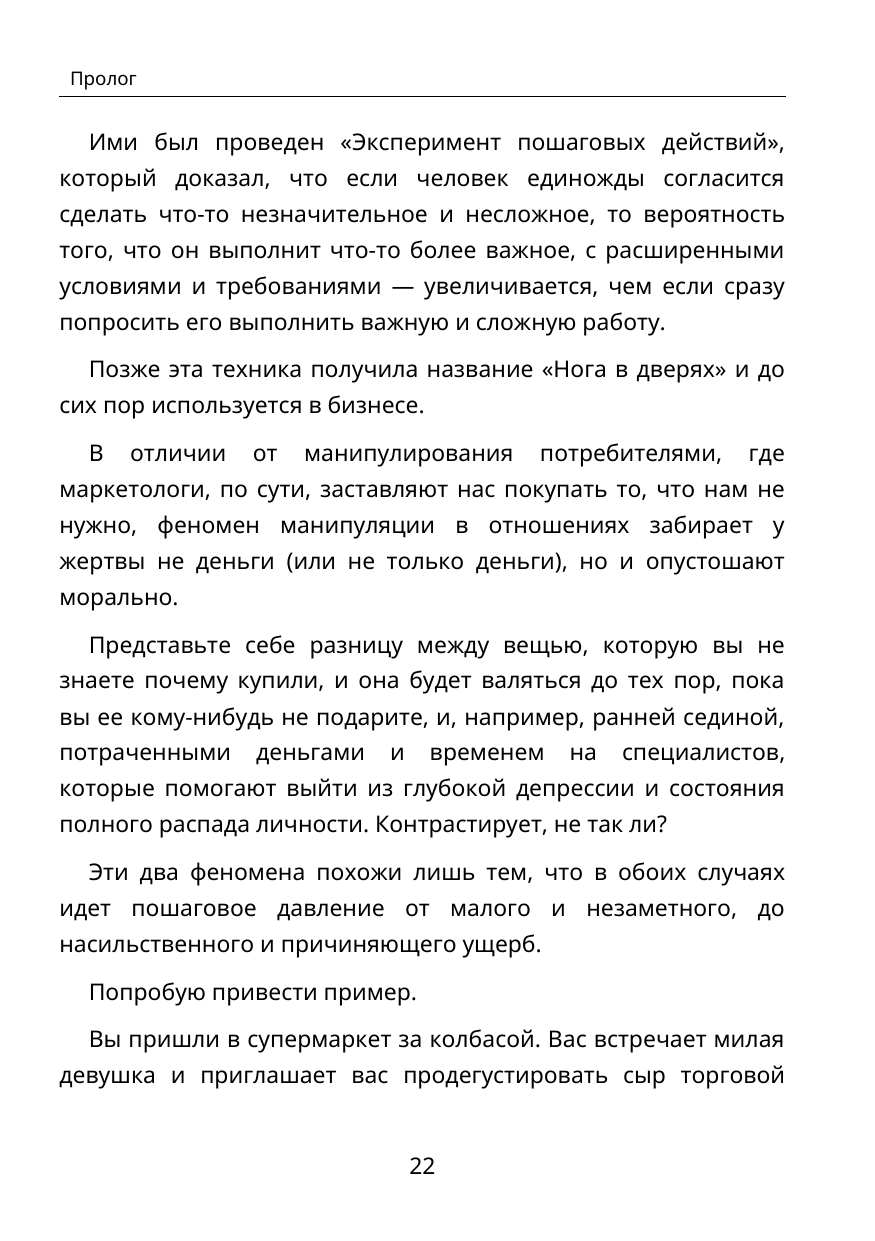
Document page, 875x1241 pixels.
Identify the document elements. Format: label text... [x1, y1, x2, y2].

text В отличии от манипулирования потребителями, где маркетологи, по сути, заставляют нас покупать то, что нам не нужно, феномен манипуляции в отношениях забирает у жертвы не деньги (или не только деньги), но и опустошают морально. [59, 437, 786, 612]
text Эти два феномена похожи лишь тем, что в обоих случаях идет пошаговое давление от малого и незаметного, до насильственного и причиняющего ущерб. [59, 856, 786, 959]
text Представьте себе разницу между вещью, которую вы не знаете почему купили, и она будет валяться до тех пор, пока вы ее кому-нибудь не подарите, и, например, ранней сединой, потраченными деньгами и временем на специалистов, которые помогают выйти из глубокой депрессии и состояния полного распада личности. Контрастирует, не так ли? [59, 628, 786, 839]
text Вы пришли в супермаркет за колбасой. Вас встречает милая девушка и приглашает вас продегустировать сыр торговой [59, 1023, 786, 1090]
text Позже эта техника получила название «Нога в дверях» и до сих пор используется в бизнесе. [59, 353, 786, 421]
text Попробую привести пример. [59, 976, 786, 1007]
text Ими был проведен «Эксперимент пошаговых действий», который доказал, что если человек единожды согласится сделать что-то незначительное и несложное, то вероятность того, что он выполнит что-то более важное, с расширенными условиями и требованиями — увеличивается, чем если сразу попросить его выполнить важную и сложную работу. [59, 126, 786, 337]
